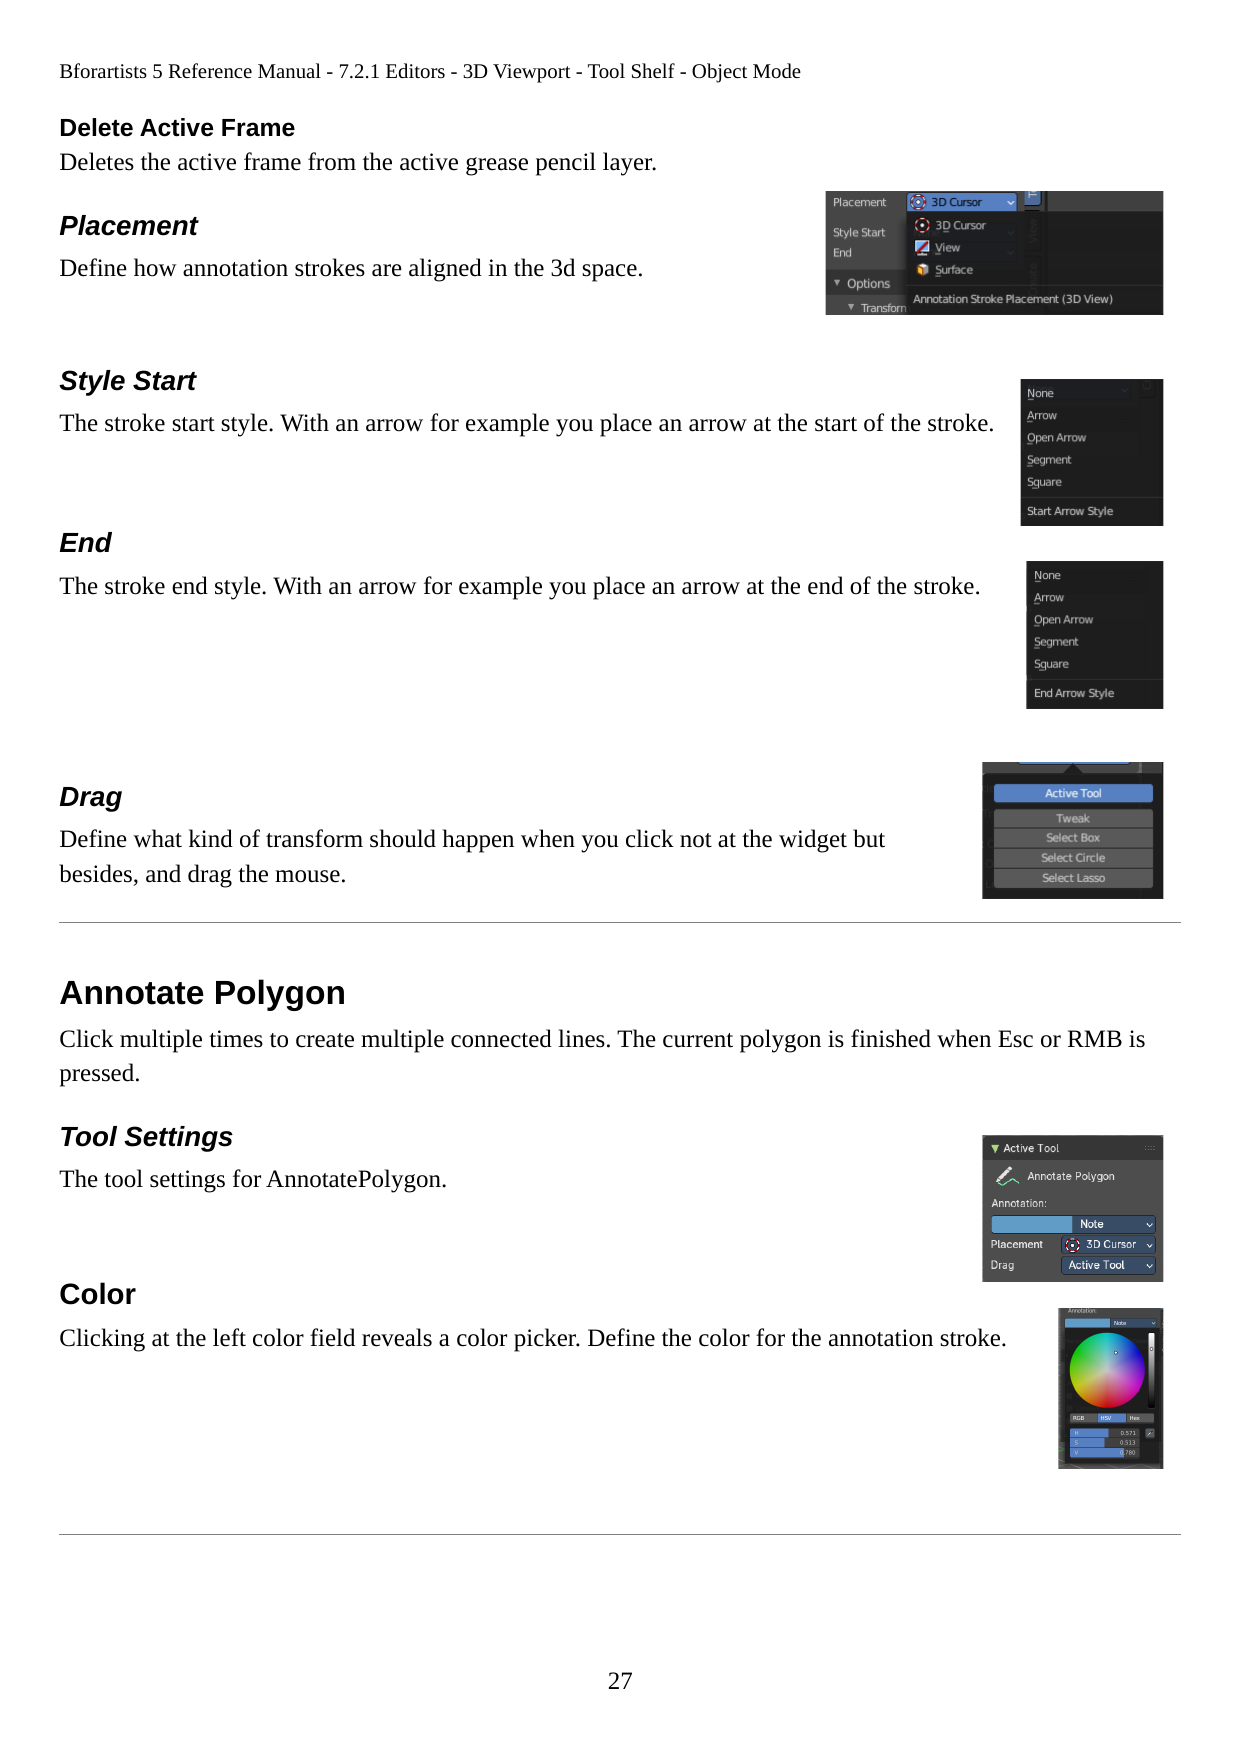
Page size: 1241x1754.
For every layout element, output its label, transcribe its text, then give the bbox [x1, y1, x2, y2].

picture [1058, 1308, 1164, 1469]
subtitle Annotate Polygon [59, 973, 1181, 1011]
picture [982, 762, 1164, 899]
picture [1026, 561, 1164, 709]
picture [982, 1135, 1164, 1282]
subtitle Delete Active Frame [59, 113, 1181, 141]
text Clicking at the left color field reveals a color picker. Define the color for the annotation stroke. [59, 1323, 1058, 1352]
text The stroke start style. With an arrow for example you place an arrow at the start of the stroke. [59, 408, 1020, 437]
text Deletes the active frame from the active grease pencil layer. [59, 147, 1181, 176]
text The stroke end style. With an arrow for example you place an arrow at the end of the stroke. [59, 571, 1026, 600]
subtitle Tool Settings [59, 1120, 1181, 1152]
subtitle Placement [59, 209, 825, 241]
text Define what kind of transform should happen when you click not at the widget but besides, and drag the mouse. [59, 824, 982, 887]
picture [1020, 379, 1164, 526]
text The tool settings for AnnotatePolygon. [59, 1164, 982, 1193]
subtitle [1164, 780, 1181, 812]
picture [825, 191, 1164, 315]
subtitle End [59, 527, 1181, 559]
subtitle Color [59, 1277, 1181, 1311]
subtitle Style Start [59, 364, 1181, 396]
text Define how annotation strokes are aligned in the 3d space. [59, 253, 825, 282]
text Click multiple times to create multiple connected lines. The current polygon is finished when Esc or RMB is pressed. [59, 1024, 1181, 1087]
subtitle [1164, 209, 1181, 241]
subtitle Drag [59, 780, 982, 812]
